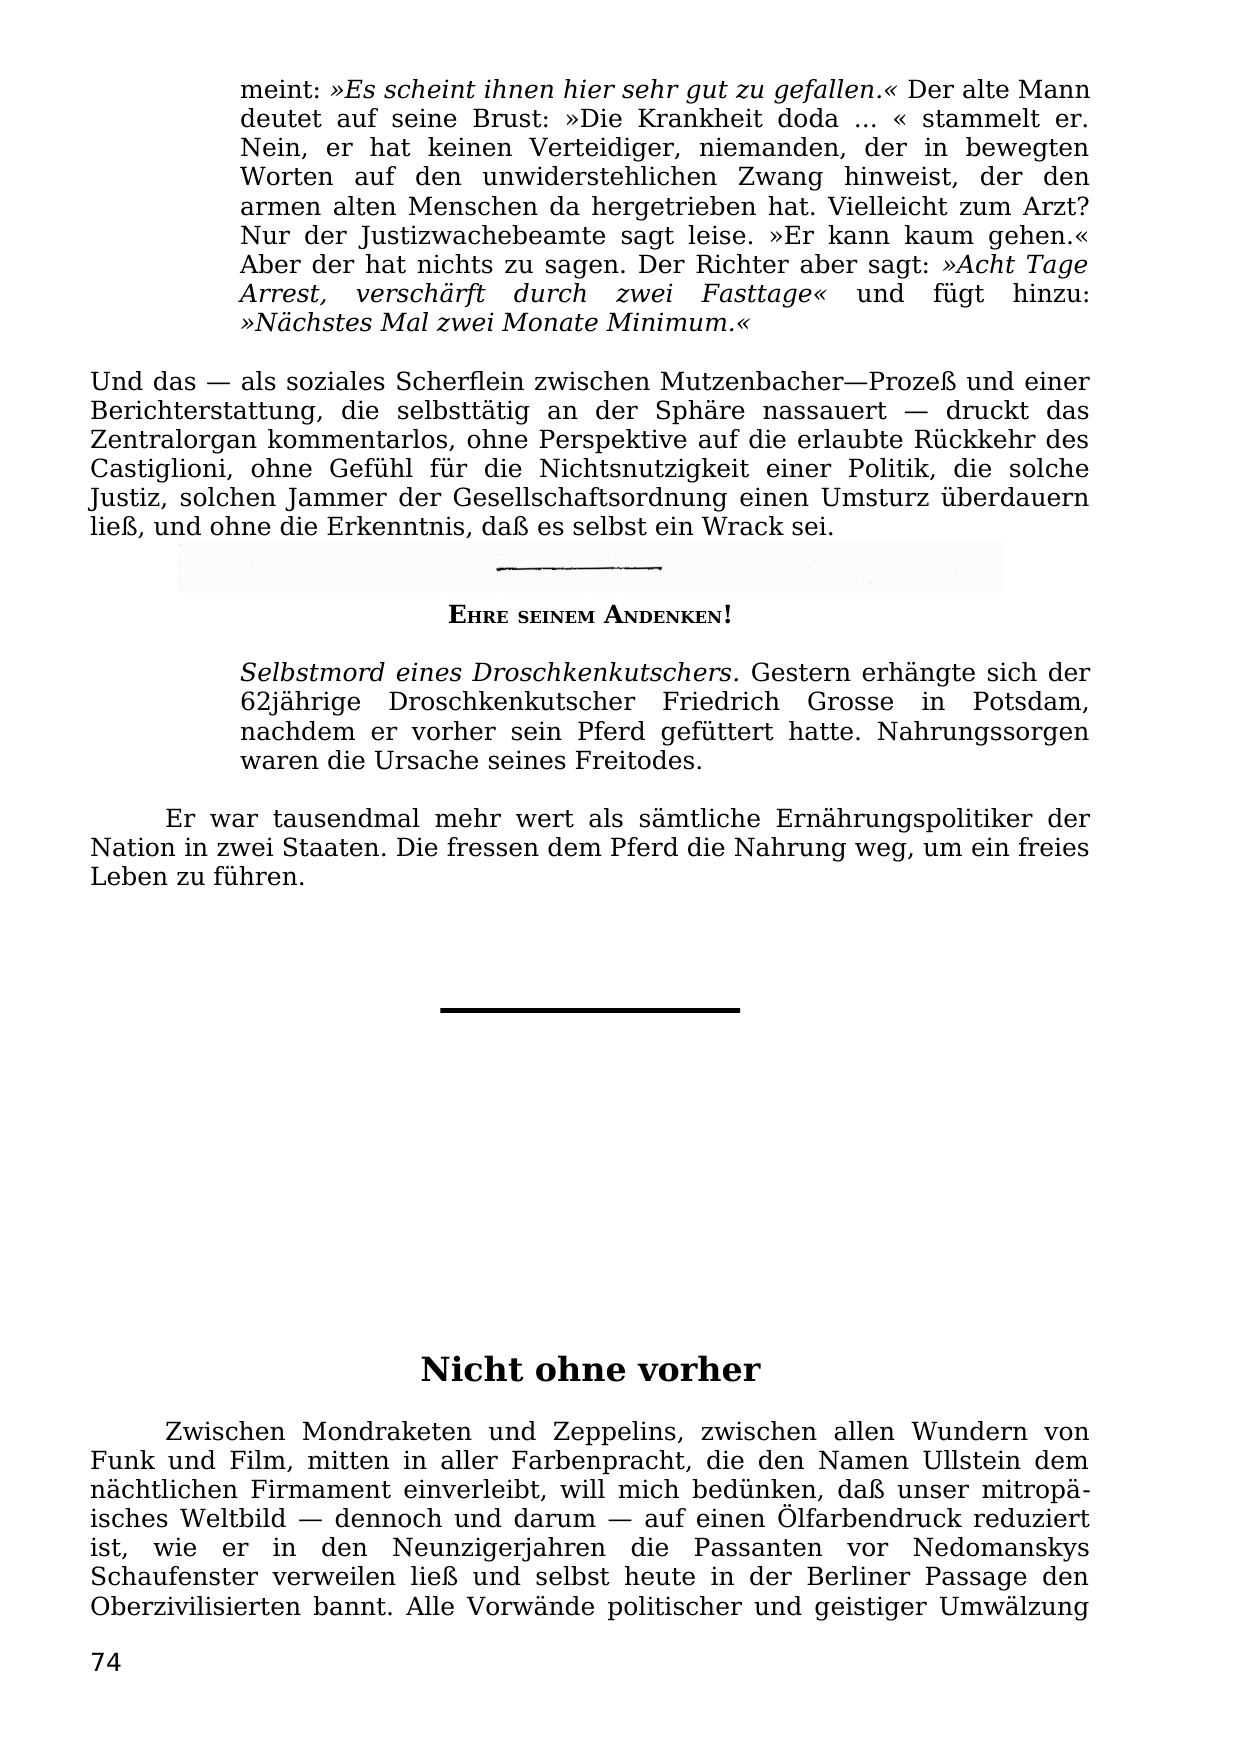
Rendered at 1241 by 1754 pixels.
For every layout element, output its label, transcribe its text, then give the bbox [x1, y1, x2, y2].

text Selbstmord eines Droschkenkutschers. Gestern erhängte sich der 62jährige Droschkenkutscher Friedrich Grosse in Potsdam, nachdem er vorher sein Pferd gefüttert hatte. Nahrungssorgen waren die Ursache seines Freitodes. [240, 658, 1091, 775]
picture [440, 1008, 741, 1013]
text Zwischen Mondraketen und Zeppelins, zwischen allen Wundern von Funk und Film, mitten in aller Farbenpracht, die den Namen Ullstein dem nächtlichen Firmament einverleibt, will mich bedünken, daß unser mitropä­isches Weltbild — dennoch und darum — auf einen Ölfarbendruck reduziert ist, wie er in den Neunzigerjahren die Passanten vor Nedomanskys Schaufenster verweilen ließ und selbst heute in der Berliner Passage den Oberzivilisierten bannt. Alle Vorwände politischer und geistiger Umwälzung [90, 1389, 1091, 1621]
text Ehre seinem Andenken! [90, 542, 1091, 629]
text meint: »Es scheint ihnen hier sehr gut zu gefallen.« Der alte Mann deutet auf seine Brust: »Die Krankheit doda ... « stammelt er. Nein, er hat keinen Verteidiger, niemanden, der in bewegten Worten auf den unwiderstehlichen Zwang hinweist, der den armen alten Menschen da hergetrieben hat. Vielleicht zum Arzt? Nur der Justizwachebeamte sagt leise. »Er kann kaum gehen.« Aber der hat nichts zu sagen. Der Richter aber sagt: »Acht Tage Arrest, verschärft durch zwei Fasttage« und fügt hinzu: »Nächstes Mal zwei Monate Minimum.« [240, 75, 1091, 337]
text Und das — als soziales Scherflein zwischen Mutzenbacher—Prozeß und einer Berichterstattung, die selbsttätig an der Sphäre nassauert — druckt das Zentralorgan kommentarlos, ohne Perspektive auf die erlaubte Rückkehr des Castiglioni, ohne Gefühl für die Nichtsnutzigkeit einer Politik, die solche Justiz, solchen Jammer der Gesellschaftsordnung einen Umsturz überdauern ließ, und ohne die Erkenntnis, daß es selbst ein Wrack sei. [90, 367, 1091, 542]
picture [177, 541, 1003, 593]
text Nicht ohne vorher [90, 1331, 1091, 1389]
text Er war tausendmal mehr wert als sämtliche Ernährungspolitiker der Nation in zwei Staaten. Die fressen dem Pferd die Nahrung weg, um ein freies Leben zu führen. [90, 804, 1091, 892]
